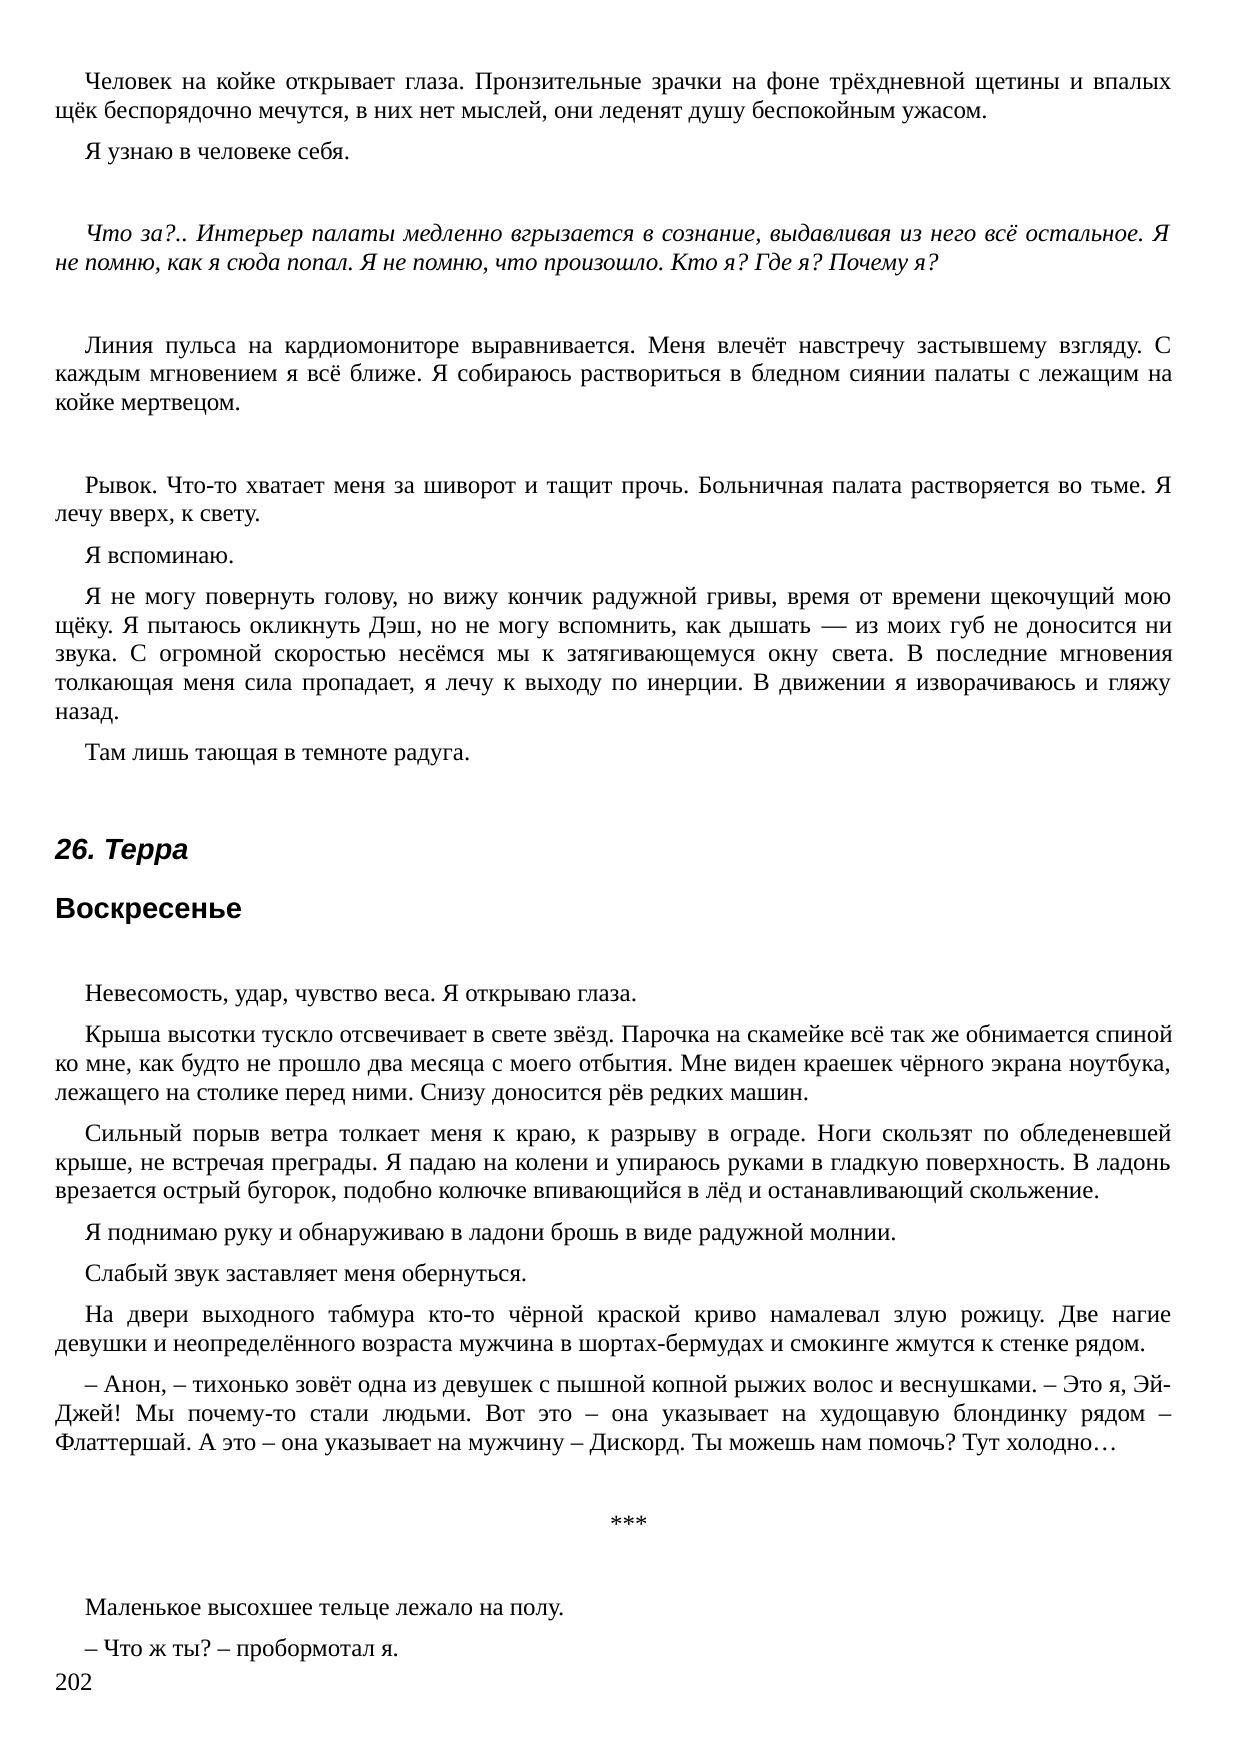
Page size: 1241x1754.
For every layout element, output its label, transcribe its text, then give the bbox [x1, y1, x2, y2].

text Крыша высотки тускло отсвечивает в свете звёзд. Парочка на скамейке всё так же обнимается спиной ко мне, как будто не прошло два месяца с моего отбытия. Мне виден краешек чёрного экрана ноутбука, лежащего на столике перед ними. Снизу доносится рёв редких машин. [55, 1019, 1173, 1106]
text *** [55, 1509, 1173, 1538]
text Невесомость, удар, чувство веса. Я открываю глаза. [55, 978, 1173, 1007]
text Линия пульса на кардиомониторе выравнивается. Меня влечёт навстречу застывшему взгляду. С каждым мгновением я всё ближе. Я собираюсь раствориться в бледном сиянии палаты с лежащим на койке мертвецом. [55, 330, 1173, 416]
text Я узнаю в человеке себя. [55, 136, 1173, 165]
text Там лишь тающая в темноте радуга. [55, 737, 1173, 766]
text Сильный порыв ветра толкает меня к краю, к разрыву в ограде. Ноги скользят по обледеневшей крыше, не встречая преграды. Я падаю на колени и упираюсь руками в гладкую поверхность. В ладонь врезается острый бугорок, подобно колючке впивающийся в лёд и останавливающий скольжение. [55, 1118, 1173, 1204]
subtitle Воскресенье [55, 891, 1173, 924]
subtitle 26. Терра [55, 832, 1173, 866]
text Что за?.. Интерьер палаты медленно вгрызается в сознание, выдавливая из него всё остальное. Я не помню, как я сюда попал. Я не помню, что произошло. Кто я? Где я? Почему я? [55, 218, 1173, 276]
text Я вспоминаю. [55, 540, 1173, 568]
text На двери выходного табмура кто-то чёрной краской криво намалевал злую рожицу. Две нагие девушки и неопределённого возраста мужчина в шортах-бермудах и смокинге жмутся к стенке рядом. [55, 1299, 1173, 1357]
text Я поднимаю руку и обнаруживаю в ладони брошь в виде радужной молнии. [55, 1217, 1173, 1246]
text Рывок. Что-то хватает меня за шиворот и тащит прочь. Больничная палата растворяется во тьме. Я лечу вверх, к свету. [55, 470, 1173, 527]
text Человек на койке открывает глаза. Пронзительные зрачки на фоне трёхдневной щетины и впалых щёк беспорядочно мечутся, в них нет мыслей, они леденят душу беспокойным ужасом. [55, 66, 1173, 123]
text Слабый звук заставляет меня обернуться. [55, 1258, 1173, 1287]
text – Анон, – тихонько зовёт одна из девушек с пышной копной рыжих волос и веснушками. – Это я, Эй-Джей! Мы почему-то стали людьми. Вот это – она указывает на худощавую блондинку рядом – Флаттершай. А это – она указывает на мужчину – Дискорд. Ты можешь нам помочь? Тут холодно… [55, 1369, 1173, 1456]
text – Что ж ты? – пробормотал я. [55, 1633, 1173, 1662]
text Я не могу повернуть голову, но вижу кончик радужной гривы, время от времени щекочущий мою щёку. Я пытаюсь окликнуть Дэш, но не могу вспомнить, как дышать — из моих губ не доносится ни звука. С огромной скоростью несёмся мы к затягивающемуся окну света. В последние мгновения толкающая меня сила пропадает, я лечу к выходу по инерции. В движении я изворачиваюсь и гляжу назад. [55, 581, 1173, 725]
text Маленькое высохшее тельце лежало на полу. [55, 1592, 1173, 1621]
